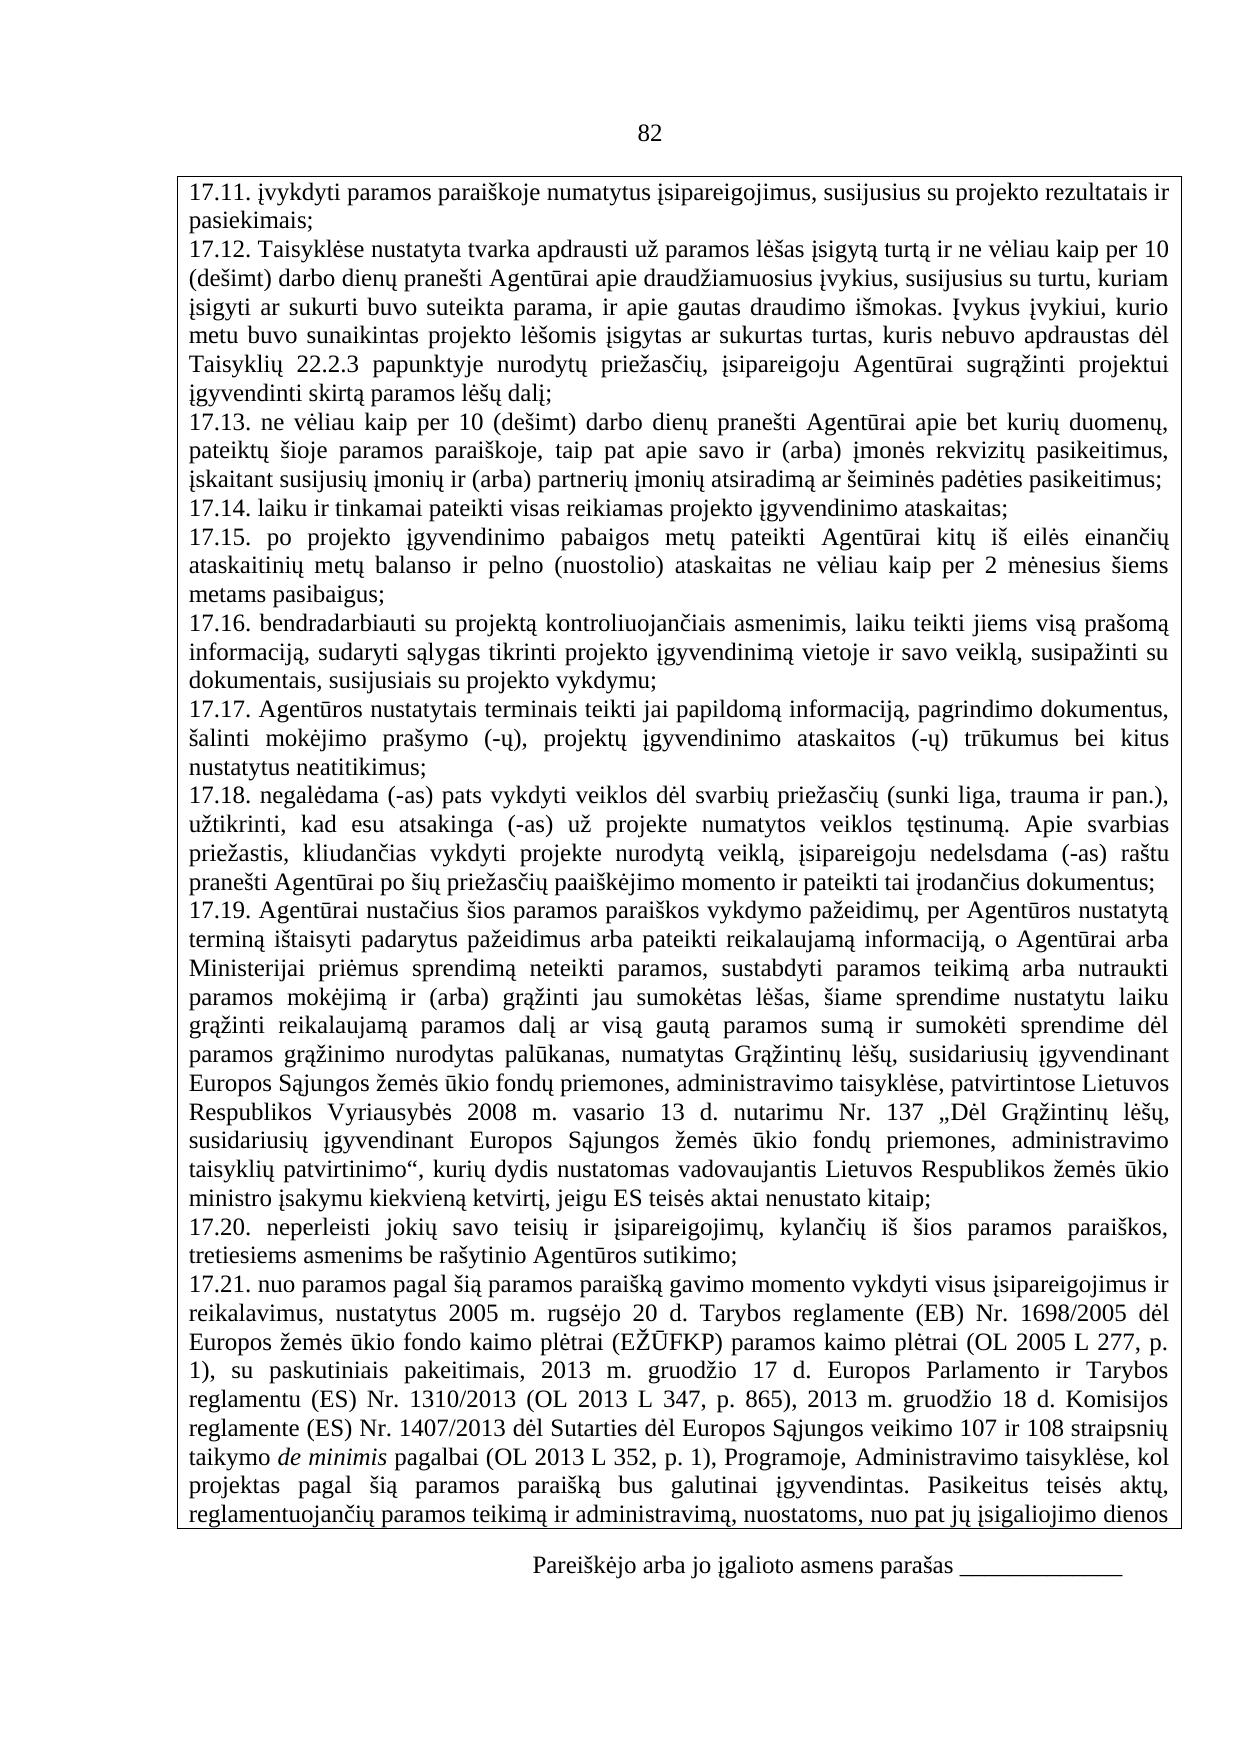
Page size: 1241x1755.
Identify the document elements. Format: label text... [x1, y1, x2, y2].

table_header 17.11. įvykdyti paramos paraiškoje numatytus įsipareigojimus, susijusius su projekto rezultatais ir pasiekimais; 17.12. Taisyklėse nustatyta tvarka apdrausti už paramos lėšas įsigytą turtą ir ne vėliau kaip per 10 (dešimt) darbo dienų pranešti Agentūrai apie draudžiamuosius įvykius, susijusius su turtu, kuriam įsigyti ar sukurti buvo suteikta parama, ir apie gautas draudimo išmokas. Įvykus įvykiui, kurio metu buvo sunaikintas projekto lėšomis įsigytas ar sukurtas turtas, kuris nebuvo apdraustas dėl Taisyklių 22.2.3 papunktyje nurodytų priežasčių, įsipareigoju Agentūrai sugrąžinti projektui įgyvendinti skirtą paramos lėšų dalį; 17.13. ne vėliau kaip per 10 (dešimt) darbo dienų pranešti Agentūrai apie bet kurių duomenų, pateiktų šioje paramos paraiškoje, taip pat apie savo ir (arba) įmonės rekvizitų pasikeitimus, įskaitant susijusių įmonių ir (arba) partnerių įmonių atsiradimą ar šeiminės padėties pasikeitimus; 17.14. laiku ir tinkamai pateikti visas reikiamas projekto įgyvendinimo ataskaitas; 17.15. po projekto įgyvendinimo pabaigos metų pateikti Agentūrai kitų iš eilės einančių ataskaitinių metų balanso ir pelno (nuostolio) ataskaitas ne vėliau kaip per 2 mėnesius šiems metams pasibaigus; 17.16. bendradarbiauti su projektą kontroliuojančiais asmenimis, laiku teikti jiems visą prašomą informaciją, sudaryti sąlygas tikrinti projekto įgyvendinimą vietoje ir savo veiklą, susipažinti su dokumentais, susijusiais su projekto vykdymu; 17.17. Agentūros nustatytais terminais teikti jai papildomą informaciją, pagrindimo dokumentus, šalinti mokėjimo prašymo (-ų), projektų įgyvendinimo ataskaitos (-ų) trūkumus bei kitus nustatytus neatitikimus; 17.18. negalėdama (-as) pats vykdyti veiklos dėl svarbių priežasčių (sunki liga, trauma ir pan.), užtikrinti, kad esu atsakinga (-as) už projekte numatytos veiklos tęstinumą. Apie svarbias priežastis, kliudančias vykdyti projekte nurodytą veiklą, įsipareigoju nedelsdama (-as) raštu pranešti Agentūrai po šių priežasčių paaiškėjimo momento ir pateikti tai įrodančius dokumentus; 17.19. Agentūrai nustačius šios paramos paraiškos vykdymo pažeidimų, per Agentūros nustatytą terminą ištaisyti padarytus pažeidimus arba pateikti reikalaujamą informaciją, o Agentūrai arba Ministerijai priėmus sprendimą neteikti paramos, sustabdyti paramos teikimą arba nutraukti paramos mokėjimą ir (arba) grąžinti jau sumokėtas lėšas, šiame sprendime nustatytu laiku grąžinti reikalaujamą paramos dalį ar visą gautą paramos sumą ir sumokėti sprendime dėl paramos grąžinimo nurodytas palūkanas, numatytas Grąžintinų lėšų, susidariusių įgyvendinant Europos Sąjungos žemės ūkio fondų priemones, administravimo taisyklėse, patvirtintose Lietuvos Respublikos Vyriausybės 2008 m. vasario 13 d. nutarimu Nr. 137 „Dėl Grąžintinų lėšų, susidariusių įgyvendinant Europos Sąjungos žemės ūkio fondų priemones, administravimo taisyklių patvirtinimo“, kurių dydis nustatomas vadovaujantis Lietuvos Respublikos žemės ūkio ministro įsakymu kiekvieną ketvirtį, jeigu ES teisės aktai nenustato kitaip; 17.20. neperleisti jokių savo teisių ir įsipareigojimų, kylančių iš šios paramos paraiškos, tretiesiems asmenims be rašytinio Agentūros sutikimo; 17.21. nuo paramos pagal šią paramos paraišką gavimo momento vykdyti visus įsipareigojimus ir reikalavimus, nustatytus 2005 m. rugsėjo 20 d. Tarybos reglamente (EB) Nr. 1698/2005 dėl Europos žemės ūkio fondo kaimo plėtrai (EŽŪFKP) paramos kaimo plėtrai (OL 2005 L 277, p. 1), su paskutiniais pakeitimais, 2013 m. gruodžio 17 d. Europos Parlamento ir Tarybos reglamentu (ES) Nr. 1310/2013 (OL 2013 L 347, p. 865), 2013 m. gruodžio 18 d. Komisijos reglamente (ES) Nr. 1407/2013 dėl Sutarties dėl Europos Sąjungos veikimo 107 ir 108 straipsnių taikymo de minimis pagalbai (OL 2013 L 352, p. 1), Programoje, Administravimo taisyklėse, kol projektas pagal šią paramos paraišką bus galutinai įgyvendintas. Pasikeitus teisės aktų, reglamentuojančių paramos teikimą ir administravimą, nuostatoms, nuo pat jų įsigaliojimo dienos [178, 177, 1181, 1528]
